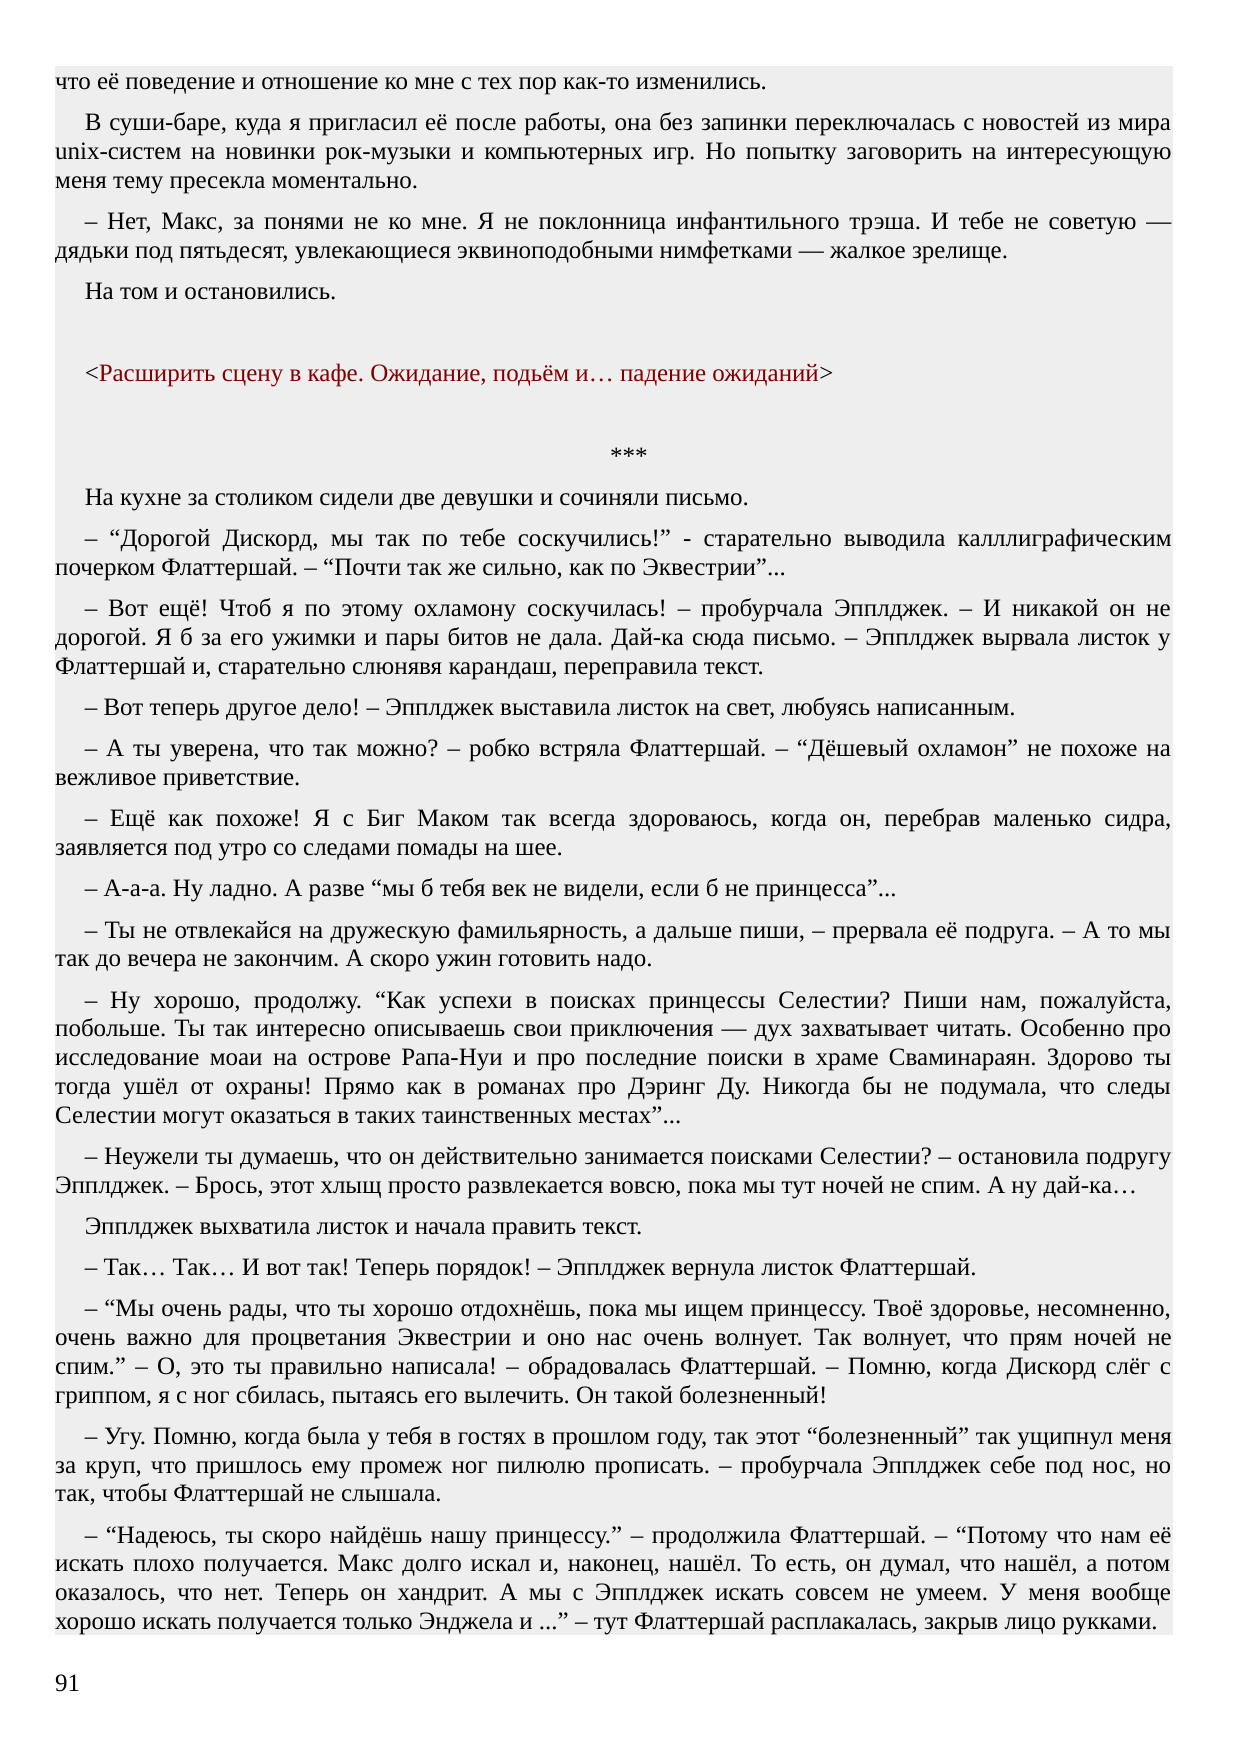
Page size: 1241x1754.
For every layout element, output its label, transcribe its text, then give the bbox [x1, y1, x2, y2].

text На кухне за столиком сидели две девушки и сочиняли письмо. [55, 482, 1173, 511]
text – А-а-а. Ну ладно. А разве “мы б тебя век не видели, если б не принцесса”... [55, 873, 1173, 902]
text – Вот теперь другое дело! – Эпплджек выставила листок на свет, любуясь написанным. [55, 692, 1173, 721]
text В суши-баре, куда я пригласил её после работы, она без запинки переключалась с новостей из мира unix-систем на новинки рок-музыки и компьютерных игр. Но попытку заговорить на интересующую меня тему пресекла моментально. [55, 107, 1173, 193]
text – “Надеюсь, ты скоро найдёшь нашу принцессу.” – продолжила Флаттершай. – “Потому что нам её искать плохо получается. Макс долго искал и, наконец, нашёл. То есть, он думал, что нашёл, а потом оказалось, что нет. Теперь он хандрит. А мы с Эпплджек искать совсем не умеем. У меня вообще хорошо искать получается только Энджела и ...” – тут Флаттершай расплакалась, закрыв лицо рукками. [55, 1520, 1173, 1635]
text – Ну хорошо, продолжу. “Как успехи в поисках принцессы Селестии? Пиши нам, пожалуйста, побольше. Ты так интересно описываешь свои приключения — дух захватывает читать. Особенно про исследование моаи на острове Рапа-Нуи и про последние поиски в храме Сваминараян. Здорово ты тогда ушёл от охраны! Прямо как в романах про Дэринг Ду. Никогда бы не подумала, что следы Селестии могут оказаться в таких таинственных местах”... [55, 985, 1173, 1128]
text – Ещё как похоже! Я с Биг Маком так всегда здороваюсь, когда он, перебрав маленько сидра, заявляется под утро со следами помады на шее. [55, 803, 1173, 861]
text – Вот ещё! Чтоб я по этому охламону соскучилась! – пробурчала Эпплджек. – И никакой он не дорогой. Я б за его ужимки и пары битов не дала. Дай-ка сюда письмо. – Эпплджек вырвала листок у Флаттершай и, старательно слюнявя карандаш, переправила текст. [55, 593, 1173, 680]
text – “Мы очень рады, что ты хорошо отдохнёшь, пока мы ищем принцессу. Твоё здоровье, несомненно, очень важно для процветания Эквестрии и оно нас очень волнует. Так волнует, что прям ночей не спим.” – О, это ты правильно написала! – обрадовалась Флаттершай. – Помню, когда Дискорд слёг с гриппом, я с ног сбилась, пытаясь его вылечить. Он такой болезненный! [55, 1293, 1173, 1408]
text – Нет, Макс, за понями не ко мне. Я не поклонница инфантильного трэша. И тебе не советую — дядьки под пятьдесят, увлекающиеся эквиноподобными нимфетками — жалкое зрелище. [55, 206, 1173, 263]
text – Ты не отвлекайся на дружескую фамильярность, а дальше пиши, – прервала её подруга. – А то мы так до вечера не закончим. А скоро ужин готовить надо. [55, 915, 1173, 972]
text – Угу. Помню, когда была у тебя в гостях в прошлом году, так этот “болезненный” так ущипнул меня за круп, что пришлось ему промеж ног пилюлю прописать. – пробурчала Эпплджек себе под нос, но так, чтобы Флаттершай не слышала. [55, 1421, 1173, 1507]
text На том и остановились. [55, 276, 1173, 305]
text – “Дорогой Дискорд, мы так по тебе соскучились!” - старательно выводила калллиграфическим почерком Флаттершай. – “Почти так же сильно, как по Эквестрии”... [55, 523, 1173, 581]
text *** [55, 441, 1173, 470]
text Эпплджек выхватила листок и начала править текст. [55, 1211, 1173, 1240]
text <Расширить сцену в кафе. Ожидание, подьём и… падение ожиданий> [55, 358, 1173, 387]
text – Неужели ты думаешь, что он действительно занимается поисками Селестии? – остановила подругу Эпплджек. – Брось, этот хлыщ просто развлекается вовсю, пока мы тут ночей не спим. А ну дай-ка… [55, 1141, 1173, 1198]
text – Так… Так… И вот так! Теперь порядок! – Эпплджек вернула листок Флаттершай. [55, 1252, 1173, 1281]
text что её поведение и отношение ко мне с тех пор как-то изменились. [55, 66, 1173, 95]
text – А ты уверена, что так можно? – робко встряла Флаттершай. – “Дёшевый охламон” не похоже на вежливое приветствие. [55, 733, 1173, 791]
